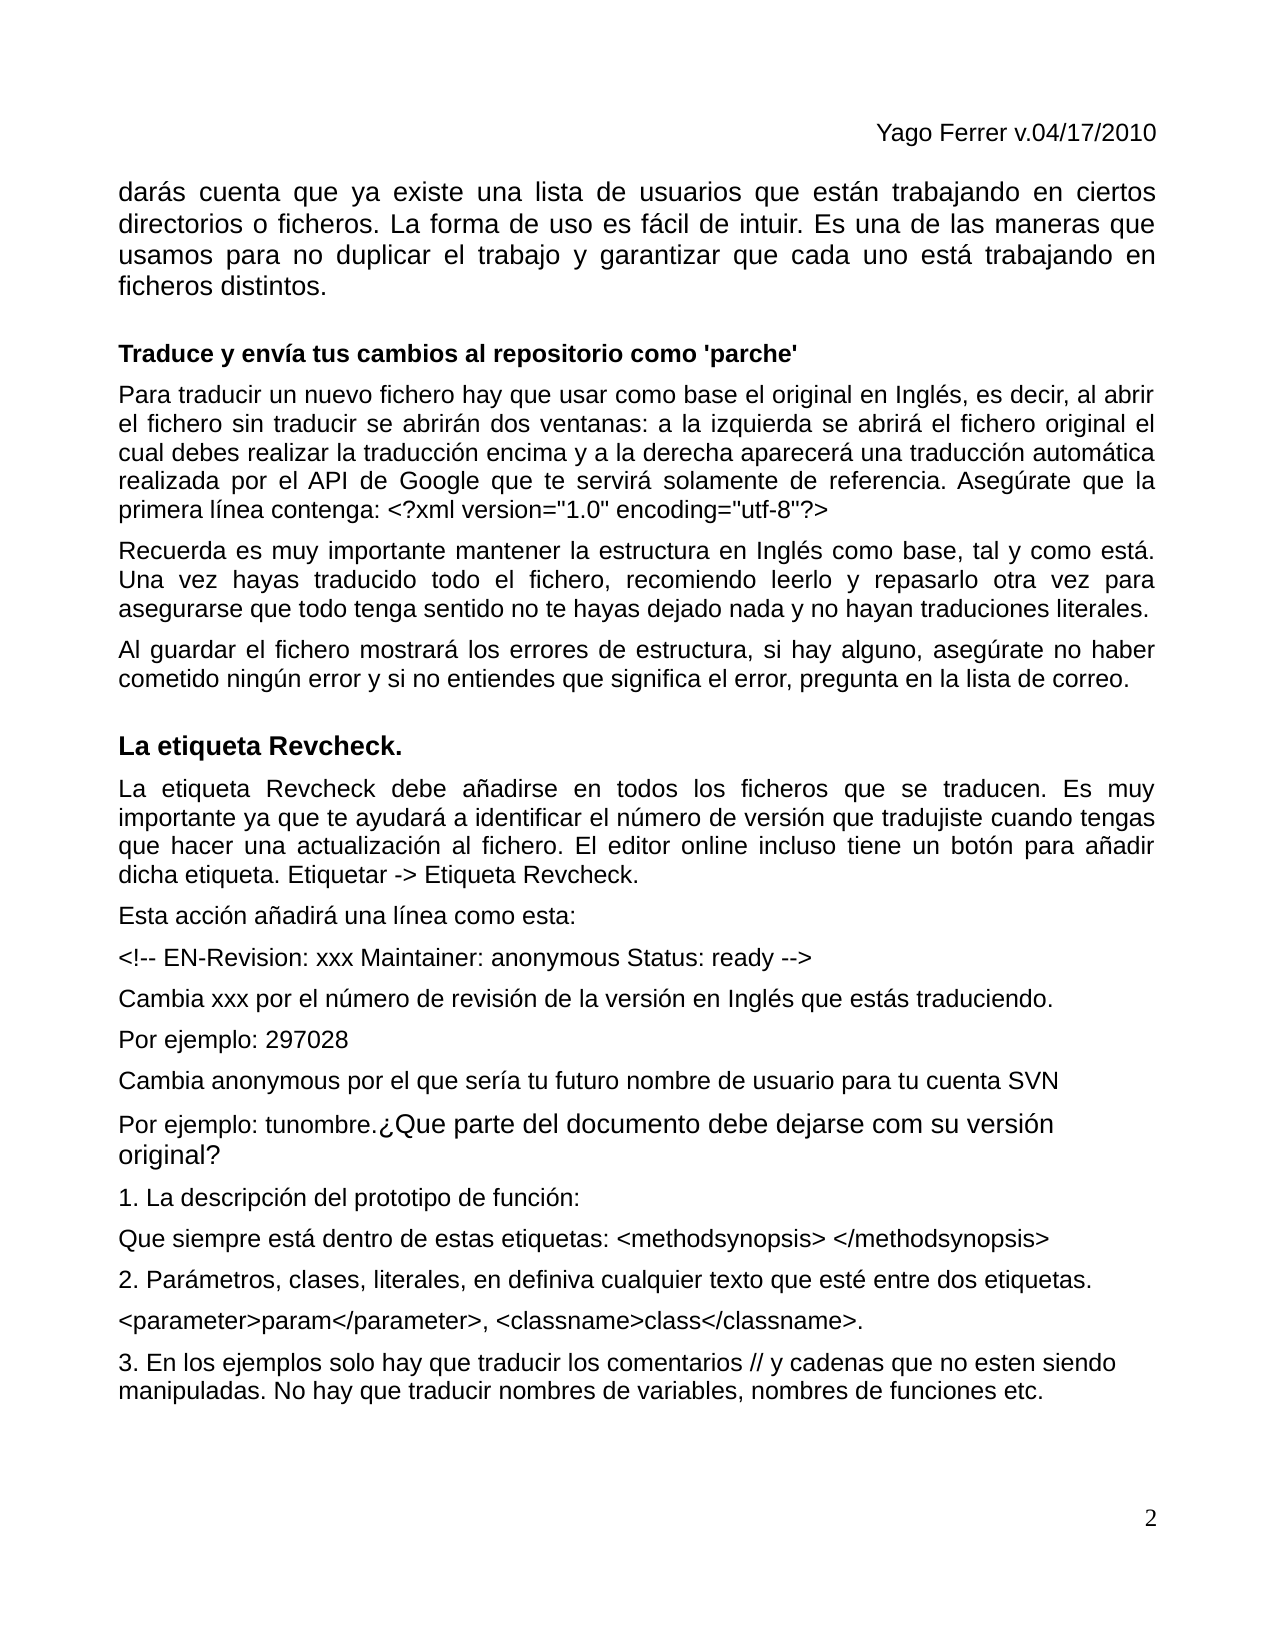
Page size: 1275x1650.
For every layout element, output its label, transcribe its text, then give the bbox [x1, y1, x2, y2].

text darás cuenta que ya existe una lista de usuarios que están trabajando en ciertos directorios o ficheros. La forma de uso es fácil de intuir. Es una de las maneras que usamos para no duplicar el trabajo y garantizar que cada uno está trabajando en ficheros distintos. [118, 176, 1157, 301]
text Que siempre está dentro de estas etiquetas: <methodsynopsis> </methodsynopsis> [118, 1224, 1157, 1253]
text 2. Parámetros, clases, literales, en definiva cualquier texto que esté entre dos etiquetas. [118, 1265, 1157, 1294]
text <parameter>param</parameter>, <classname>class</classname>. [118, 1306, 1157, 1335]
text 1. La descripción del prototipo de función: [118, 1183, 1157, 1211]
text Por ejemplo: tunombre.¿Que parte del documento debe dejarse com su versión original? [118, 1108, 1157, 1170]
text Al guardar el fichero mostrará los errores de estructura, si hay alguno, asegúrate no haber cometido ningún error y si no entiendes que significa el error, pregunta en la lista de correo. [118, 635, 1157, 693]
text Cambia anonymous por el que sería tu futuro nombre de usuario para tu cuenta SVN [118, 1066, 1157, 1095]
text Esta acción añadirá una línea como esta: [118, 901, 1157, 930]
subtitle Traduce y envía tus cambios al repositorio como 'parche' [118, 339, 1157, 368]
text Por ejemplo: 297028 [118, 1025, 1157, 1054]
text Para traducir un nuevo fichero hay que usar como base el original en Inglés, es decir, al abrir el fichero sin traducir se abrirán dos ventanas: a la izquierda se abrirá el fichero original el cual debes realizar la traducción encima y a la derecha aparecerá una traducción automática realizada por el API de Google que te servirá solamente de referencia. Asegúrate que la primera línea contenga: <?xml version="1.0" encoding="utf-8"?> [118, 380, 1157, 524]
text Recuerda es muy importante mantener la estructura en Inglés como base, tal y como está. Una vez hayas traducido todo el fichero, recomiendo leerlo y repasarlo otra vez para asegurarse que todo tenga sentido no te hayas dejado nada y no hayan traduciones literales. [118, 536, 1157, 623]
text La etiqueta Revcheck debe añadirse en todos los ficheros que se traducen. Es muy importante ya que te ayudará a identificar el número de versión que tradujiste cuando tengas que hacer una actualización al fichero. El editor online incluso tiene un botón para añadir dicha etiqueta. Etiquetar -> Etiqueta Revcheck. [118, 774, 1157, 889]
text 3. En los ejemplos solo hay que traducir los comentarios // y cadenas que no esten siendo manipuladas. No hay que traducir nombres de variables, nombres de funciones etc. [118, 1348, 1157, 1405]
text <!-- EN-Revision: xxx Maintainer: anonymous Status: ready --> [118, 943, 1157, 971]
subtitle La etiqueta Revcheck. [118, 730, 1157, 761]
text Cambia xxx por el número de revisión de la versión en Inglés que estás traduciendo. [118, 984, 1157, 1013]
